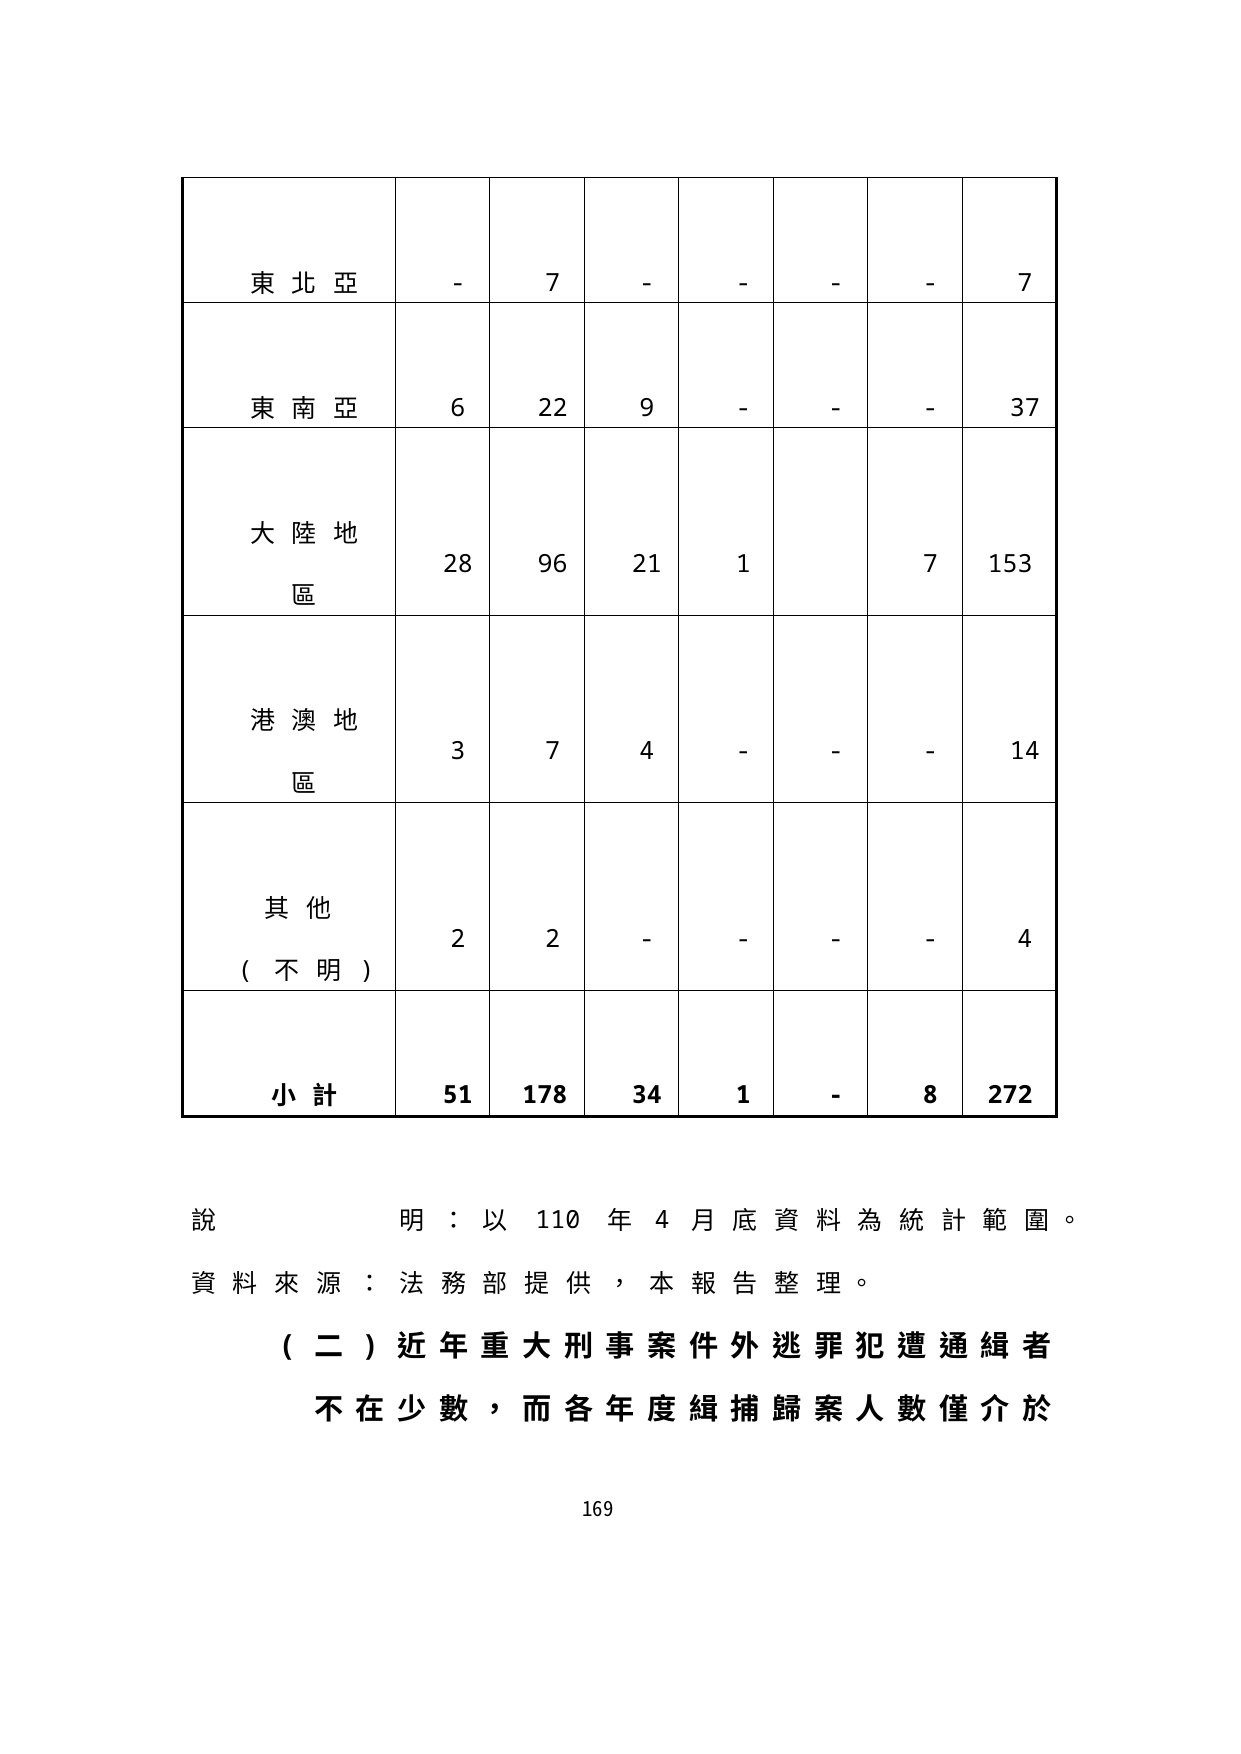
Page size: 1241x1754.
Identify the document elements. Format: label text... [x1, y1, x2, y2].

table_cell - [774, 803, 867, 990]
table_cell - [774, 991, 867, 1115]
table_cell 2 [490, 803, 584, 990]
table_cell 37 [963, 303, 1055, 427]
table_cell 東南亞 [184, 303, 395, 427]
table_cell 51 [396, 991, 489, 1115]
table_cell 7 [490, 616, 584, 802]
table_cell 1 [679, 991, 773, 1115]
table_cell 14 [963, 616, 1055, 802]
table_cell 7 [963, 178, 1055, 302]
table_cell 東北亞 [184, 178, 395, 302]
table_cell - [774, 303, 867, 427]
table_cell 6 [396, 303, 489, 427]
table_cell 7 [868, 428, 962, 615]
table_cell 港澳地區 [184, 616, 395, 802]
table_cell - [585, 178, 678, 302]
table_cell 8 [868, 991, 962, 1115]
table_cell 9 [585, 303, 678, 427]
table_cell - [679, 616, 773, 802]
table_cell 4 [585, 616, 678, 802]
table_cell 7 [490, 178, 584, 302]
table_cell 153 [963, 428, 1055, 615]
table_cell [774, 428, 867, 615]
table_cell 其他(不明) [184, 803, 395, 990]
table_cell - [774, 616, 867, 802]
table_cell 178 [490, 991, 584, 1115]
table_cell 2 [396, 803, 489, 990]
table_cell - [679, 178, 773, 302]
table_cell 96 [490, 428, 584, 615]
table_cell - [868, 178, 962, 302]
table_cell - [396, 178, 489, 302]
table_cell - [679, 303, 773, 427]
table_cell 34 [585, 991, 678, 1115]
text (二)近年重大刑事案件外逃罪犯遭通緝者不在少數，而各年度緝捕歸案人數僅介於 [242, 1302, 1058, 1427]
table_cell 1 [679, 428, 773, 615]
table_cell 小計 [184, 991, 395, 1115]
table_cell 272 [963, 991, 1055, 1115]
table_cell 21 [585, 428, 678, 615]
table_cell 4 [963, 803, 1055, 990]
text 說 明：以110年4月底資料為統計範圍。 [183, 1177, 1058, 1240]
table_cell 大陸地區 [184, 428, 395, 615]
table_cell - [868, 616, 962, 802]
text 資料來源：法務部提供，本報告整理。 [183, 1240, 1058, 1302]
table_cell - [774, 178, 867, 302]
table_cell 3 [396, 616, 489, 802]
table_cell 22 [490, 303, 584, 427]
table_cell - [868, 303, 962, 427]
table_cell - [585, 803, 678, 990]
table_cell - [679, 803, 773, 990]
table_cell - [868, 803, 962, 990]
table_cell 28 [396, 428, 489, 615]
